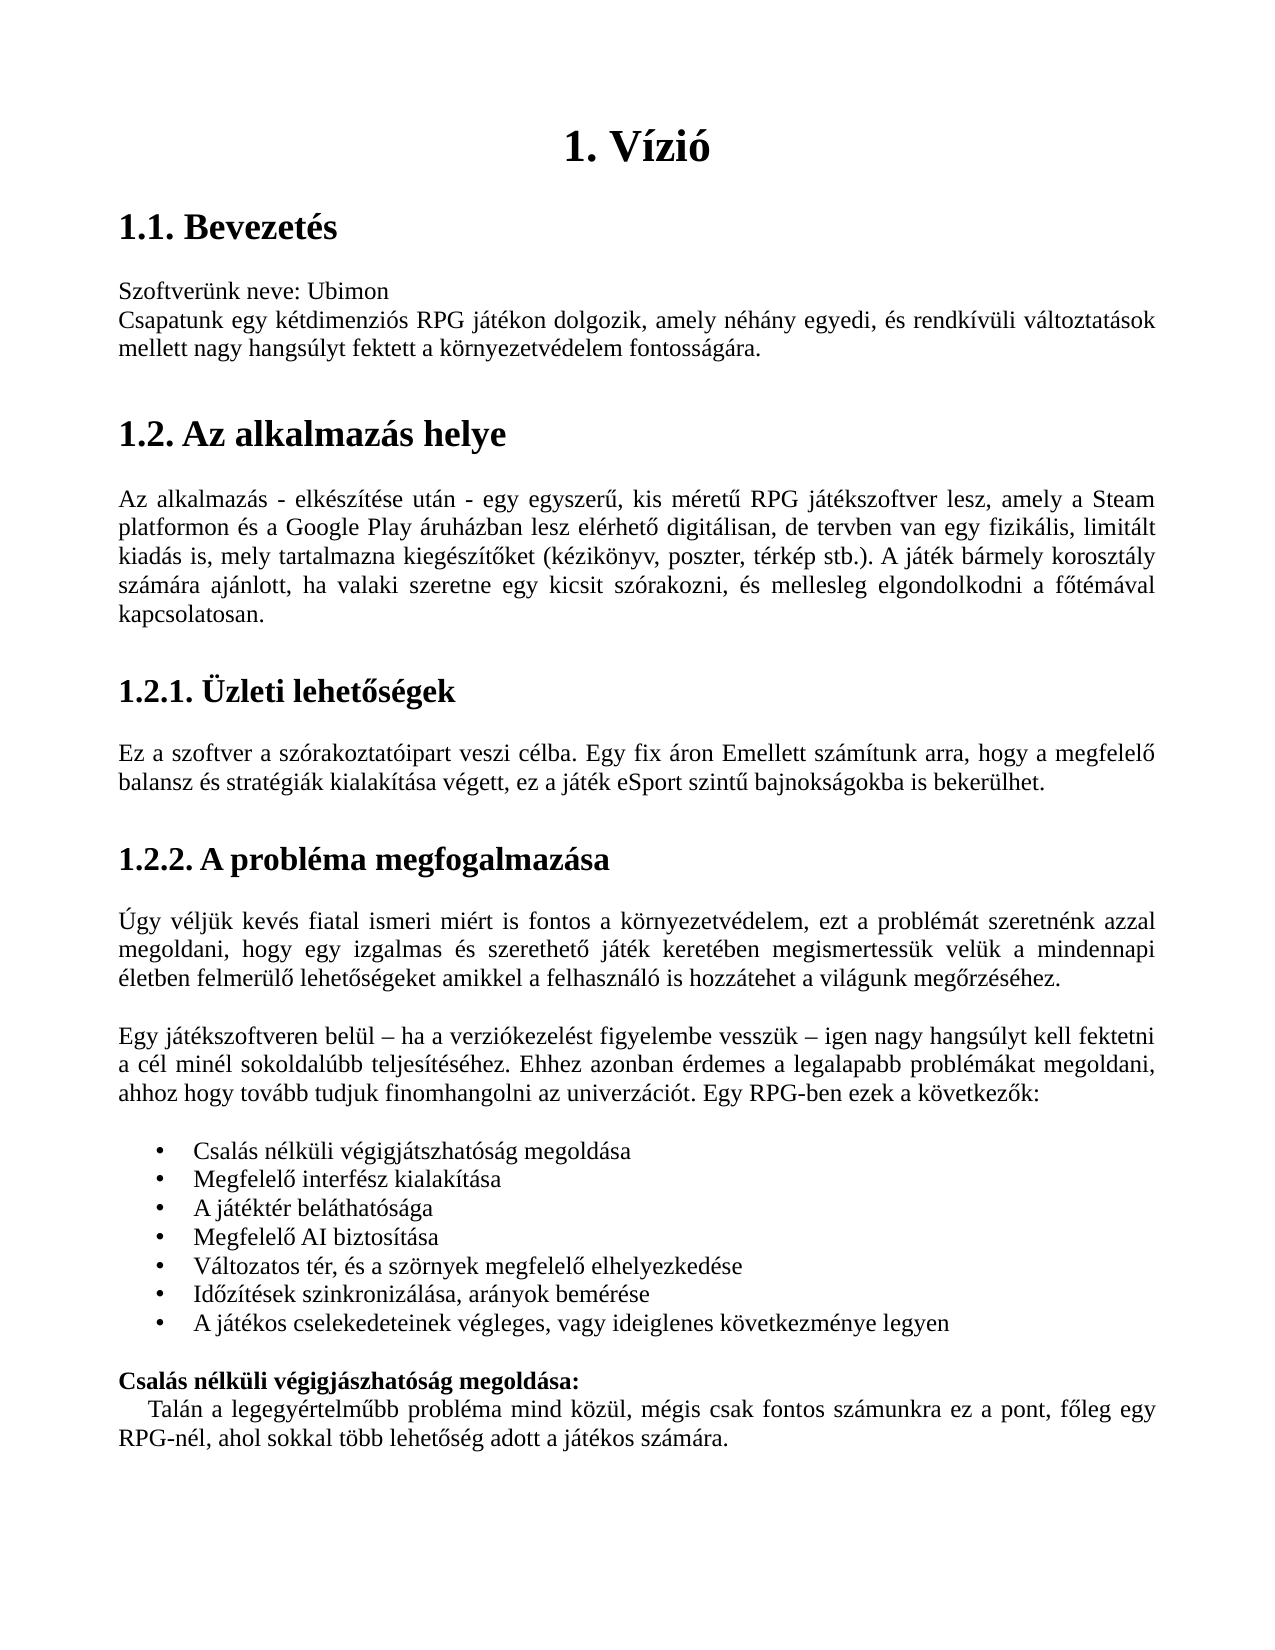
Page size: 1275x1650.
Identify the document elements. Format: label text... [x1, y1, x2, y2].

subtitle 1. Vízió [118, 118, 1157, 171]
text Szoftverünk neve: Ubimon [118, 276, 1157, 305]
list A játékos cselekedeteinek végleges, vagy ideiglenes következménye legyen [156, 1308, 1157, 1337]
text Egy játékszoftveren belül – ha a verziókezelést figyelembe vesszük – igen nagy hangsúlyt kell fektetni a cél minél sokoldalúbb teljesítéséhez. Ehhez azonban érdemes a legalapabb problémákat megoldani, ahhoz hogy tovább tudjuk finomhangolni az univerzációt. Egy RPG-ben ezek a következők: [118, 1021, 1157, 1107]
text Talán a legegyértelműbb probléma mind közül, mégis csak fontos számunkra ez a pont, főleg egy RPG-nél, ahol sokkal több lehetőség adott a játékos számára. [118, 1394, 1157, 1452]
text Ez a szoftver a szórakoztatóipart veszi célba. Egy fix áron Emellett számítunk arra, hogy a megfelelő balansz és stratégiák kialakítása végett, ez a játék eSport szintű bajnokságokba is bekerülhet. [118, 738, 1157, 795]
list Változatos tér, és a szörnyek megfelelő elhelyezkedése [156, 1251, 1157, 1279]
text Az alkalmazás - elkészítése után - egy egyszerű, kis méretű RPG játékszoftver lesz, amely a Steam platformon és a Google Play áruházban lesz elérhető digitálisan, de tervben van egy fizikális, limitált kiadás is, mely tartalmazna kiegészítőket (kézikönyv, poszter, térkép stb.). A játék bármely korosztály számára ajánlott, ha valaki szeretne egy kicsit szórakozni, és mellesleg elgondolkodni a főtémával kapcsolatosan. [118, 484, 1157, 627]
list Időzítések szinkronizálása, arányok bemérése [156, 1279, 1157, 1308]
text Csalás nélküli végigjászhatóság megoldása: [118, 1366, 1157, 1394]
list Csalás nélküli végigjátszhatóság megoldása [156, 1136, 1157, 1164]
subtitle 1.1. Bevezetés [118, 204, 1157, 247]
list Megfelelő AI biztosítása [156, 1222, 1157, 1251]
list Megfelelő interfész kialakítása [156, 1164, 1157, 1193]
subtitle 1.2.1. Üzleti lehetőségek [118, 671, 1157, 709]
subtitle 1.2.2. A probléma megfogalmazása [118, 839, 1157, 877]
list A játéktér beláthatósága [156, 1193, 1157, 1222]
subtitle 1.2. Az alkalmazás helye [118, 412, 1157, 455]
text Csapatunk egy kétdimenziós RPG játékon dolgozik, amely néhány egyedi, és rendkívüli változtatások mellett nagy hangsúlyt fektett a környezetvédelem fontosságára. [118, 305, 1157, 362]
text Úgy véljük kevés fiatal ismeri miért is fontos a környezetvédelem, ezt a problémát szeretnénk azzal megoldani, hogy egy izgalmas és szerethető játék keretében megismertessük velük a mindennapi életben felmerülő lehetőségeket amikkel a felhasználó is hozzátehet a világunk megőrzéséhez. [118, 906, 1157, 992]
